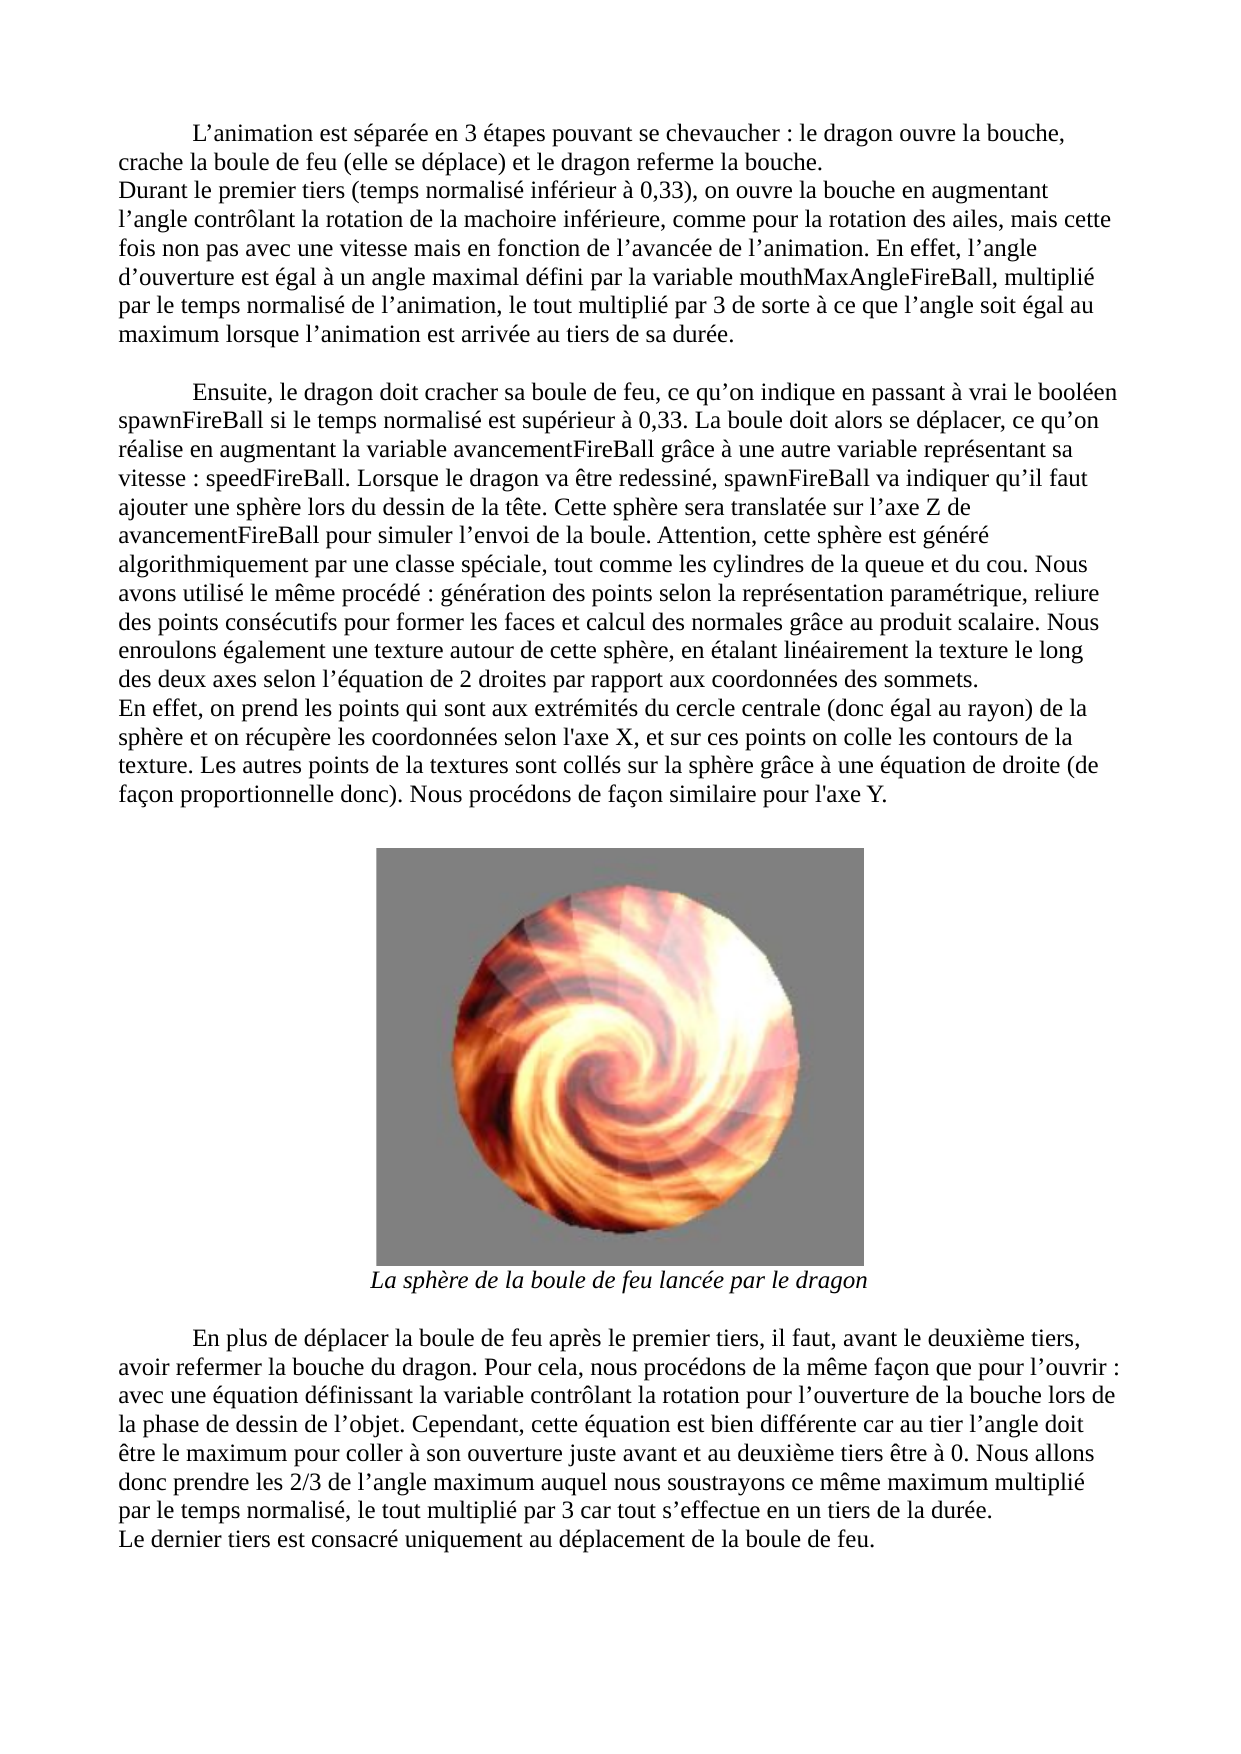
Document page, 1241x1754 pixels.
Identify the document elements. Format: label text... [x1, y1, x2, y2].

picture [376, 848, 864, 1266]
text En effet, on prend les points qui sont aux extrémités du cercle centrale (donc égal au rayon) de la sphère et on récupère les coordonnées selon l'axe X, et sur ces points on colle les contours de la texture. Les autres points de la textures sont collés sur la sphère grâce à une équation de droite (de façon proportionnelle donc). Nous procédons de façon similaire pour l'axe Y. [118, 693, 1122, 808]
text La sphère de la boule de feu lancée par le dragon [118, 837, 1122, 1294]
text Durant le premier tiers (temps normalisé inférieur à 0,33), on ouvre la bouche en augmentant l’angle contrôlant la rotation de la machoire inférieure, comme pour la rotation des ailes, mais cette fois non pas avec une vitesse mais en fonction de l’avancée de l’animation. En effet, l’angle d’ouverture est égal à un angle maximal défini par la variable mouthMaxAngleFireBall, multiplié par le temps normalisé de l’animation, le tout multiplié par 3 de sorte à ce que l’angle soit égal au maximum lorsque l’animation est arrivée au tiers de sa durée. [118, 176, 1122, 348]
text En plus de déplacer la boule de feu après le premier tiers, il faut, avant le deuxième tiers, avoir refermer la bouche du dragon. Pour cela, nous procédons de la même façon que pour l’ouvrir : avec une équation définissant la variable contrôlant la rotation pour l’ouverture de la bouche lors de la phase de dessin de l’objet. Cependant, cette équation est bien différente car au tier l’angle doit être le maximum pour coller à son ouverture juste avant et au deuxième tiers être à 0. Nous allons donc prendre les 2/3 de l’angle maximum auquel nous soustrayons ce même maximum multiplié par le temps normalisé, le tout multiplié par 3 car tout s’effectue en un tiers de la durée. [118, 1323, 1122, 1524]
text Le dernier tiers est consacré uniquement au déplacement de la boule de feu. [118, 1524, 1122, 1553]
text Ensuite, le dragon doit cracher sa boule de feu, ce qu’on indique en passant à vrai le booléen spawnFireBall si le temps normalisé est supérieur à 0,33. La boule doit alors se déplacer, ce qu’on réalise en augmentant la variable avancementFireBall grâce à une autre variable représentant sa vitesse : speedFireBall. Lorsque le dragon va être redessiné, spawnFireBall va indiquer qu’il faut ajouter une sphère lors du dessin de la tête. Cette sphère sera translatée sur l’axe Z de avancementFireBall pour simuler l’envoi de la boule. Attention, cette sphère est généré algorithmiquement par une classe spéciale, tout comme les cylindres de la queue et du cou. Nous avons utilisé le même procédé : génération des points selon la représentation paramétrique, reliure des points consécutifs pour former les faces et calcul des normales grâce au produit scalaire. Nous enroulons également une texture autour de cette sphère, en étalant linéairement la texture le long des deux axes selon l’équation de 2 droites par rapport aux coordonnées des sommets. [118, 377, 1122, 693]
text L’animation est séparée en 3 étapes pouvant se chevaucher : le dragon ouvre la bouche, crache la boule de feu (elle se déplace) et le dragon referme la bouche. [118, 118, 1122, 176]
